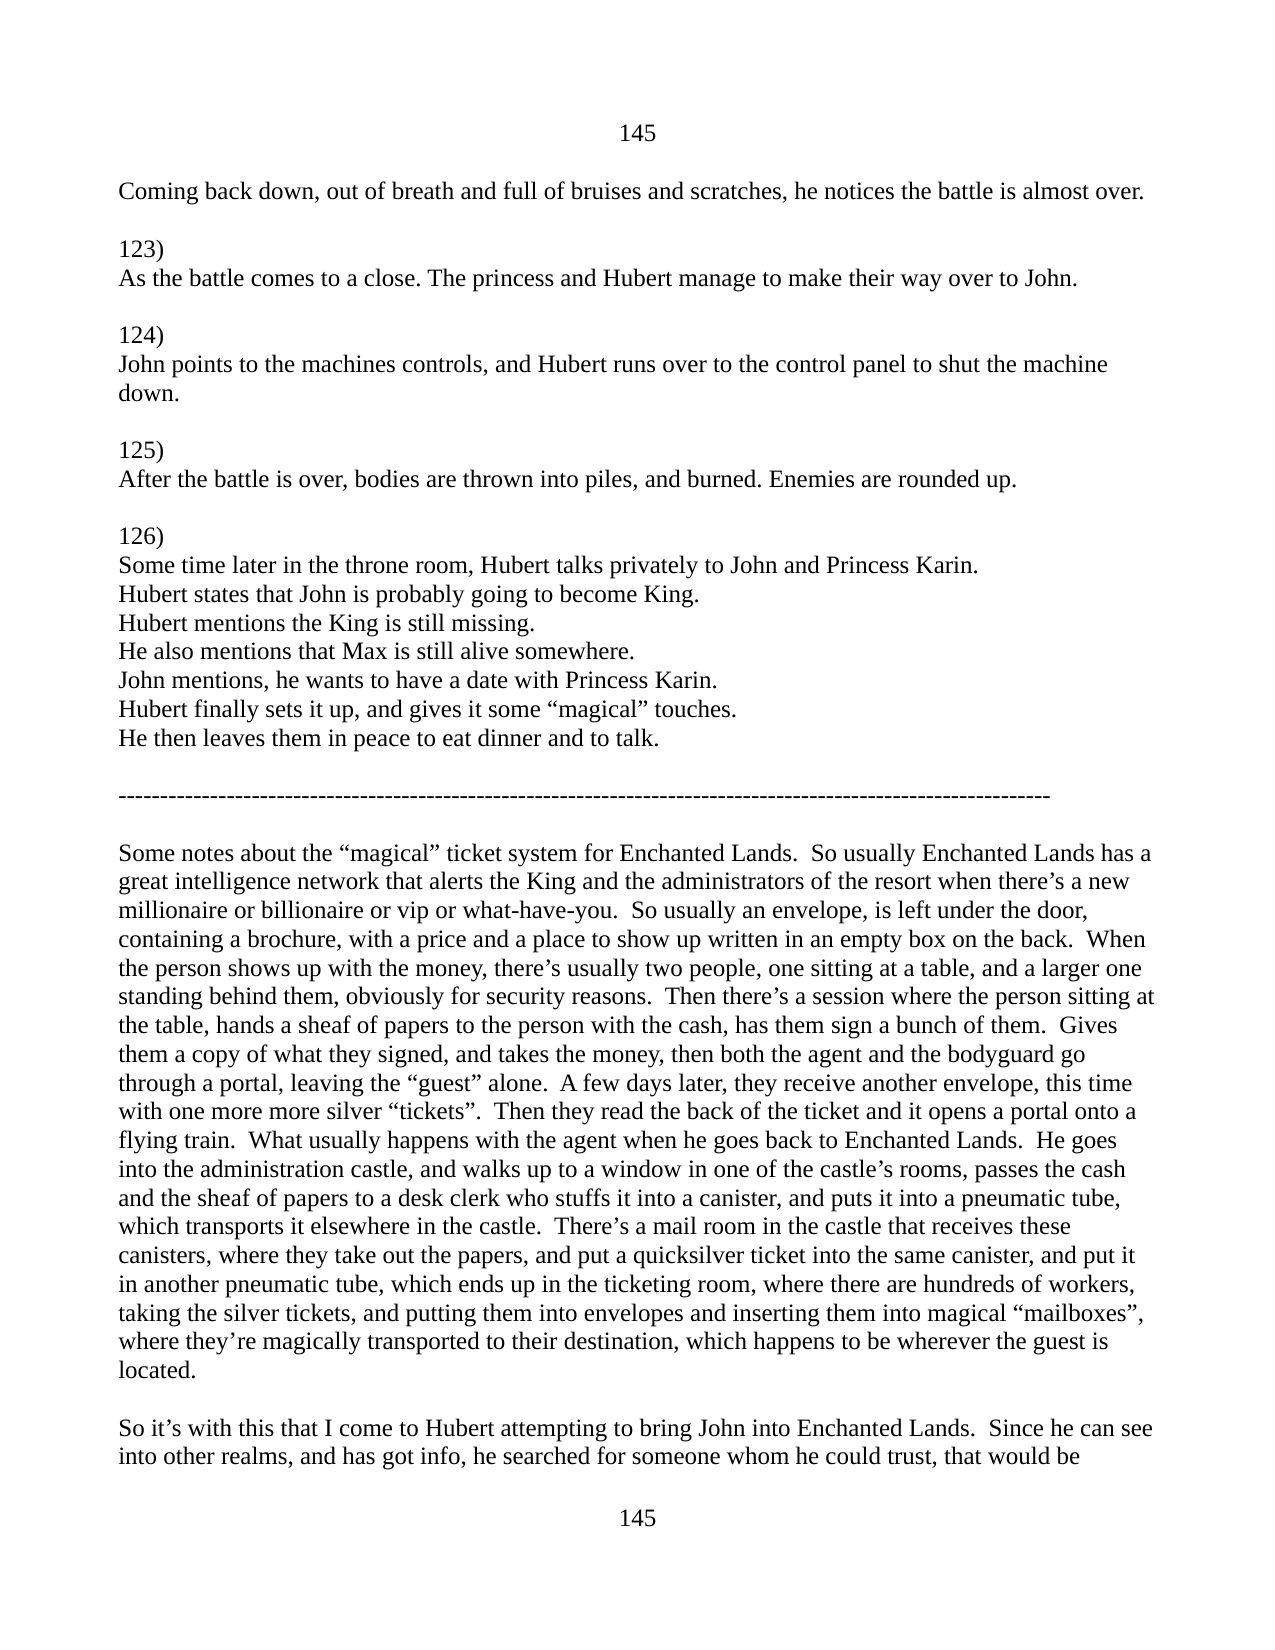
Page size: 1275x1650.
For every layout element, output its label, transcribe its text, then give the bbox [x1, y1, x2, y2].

text John mentions, he wants to have a date with Princess Karin. [118, 665, 1157, 694]
text 123) [118, 234, 1157, 263]
text Hubert states that John is probably going to become King. [118, 579, 1157, 608]
text Hubert finally sets it up, and gives it some “magical” touches. [118, 694, 1157, 723]
text 124) [118, 320, 1157, 349]
text He then leaves them in peace to eat dinner and to talk. [118, 723, 1157, 751]
text John points to the machines controls, and Hubert runs over to the control panel to shut the machine down. [118, 349, 1157, 406]
text Some notes about the “magical” ticket system for Enchanted Lands. So usually Enchanted Lands has a great intelligence network that alerts the King and the administrators of the resort when there’s a new millionaire or billionaire or vip or what-have-you. So usually an envelope, is left under the door, containing a brochure, with a price and a place to show up written in an empty box on the back. When the person shows up with the money, there’s usually two people, one sitting at a table, and a larger one standing behind them, obviously for security reasons. Then there’s a session where the person sitting at the table, hands a sheaf of papers to the person with the cash, has them sign a bunch of them. Gives them a copy of what they signed, and takes the money, then both the agent and the bodyguard go through a portal, leaving the “guest” alone. A few days later, they receive another envelope, this time with one more more silver “tickets”. Then they read the back of the ticket and it opens a portal onto a flying train. What usually happens with the agent when he goes back to Enchanted Lands. He goes into the administration castle, and walks up to a window in one of the castle’s rooms, passes the cash and the sheaf of papers to a desk clerk who stuffs it into a canister, and puts it into a pneumatic tube, which transports it elsewhere in the castle. There’s a mail room in the castle that receives these canisters, where they take out the papers, and put a quicksilver ticket into the same canister, and put it in another pneumatic tube, which ends up in the ticketing room, where there are hundreds of workers, taking the silver tickets, and putting them into envelopes and inserting them into magical “mailboxes”, where they’re magically transported to their destination, which happens to be wherever the guest is located. [118, 838, 1157, 1384]
text So it’s with this that I come to Hubert attempting to bring John into Enchanted Lands. Since he can see into other realms, and has got info, he searched for someone whom he could trust, that would be [118, 1413, 1157, 1470]
text Hubert mentions the King is still missing. [118, 608, 1157, 636]
text After the battle is over, bodies are thrown into piles, and burned. Enemies are rounded up. [118, 464, 1157, 493]
text 126) [118, 521, 1157, 550]
text Coming back down, out of breath and full of bruises and scratches, he notices the battle is almost over. [118, 176, 1157, 205]
text He also mentions that Max is still alive somewhere. [118, 636, 1157, 665]
text 125) [118, 435, 1157, 464]
text Some time later in the throne room, Hubert talks privately to John and Princess Karin. [118, 550, 1157, 579]
text ---------------------------------------------------------------------------------------------------------------- [118, 780, 1157, 809]
text As the battle comes to a close. The princess and Hubert manage to make their way over to John. [118, 263, 1157, 291]
